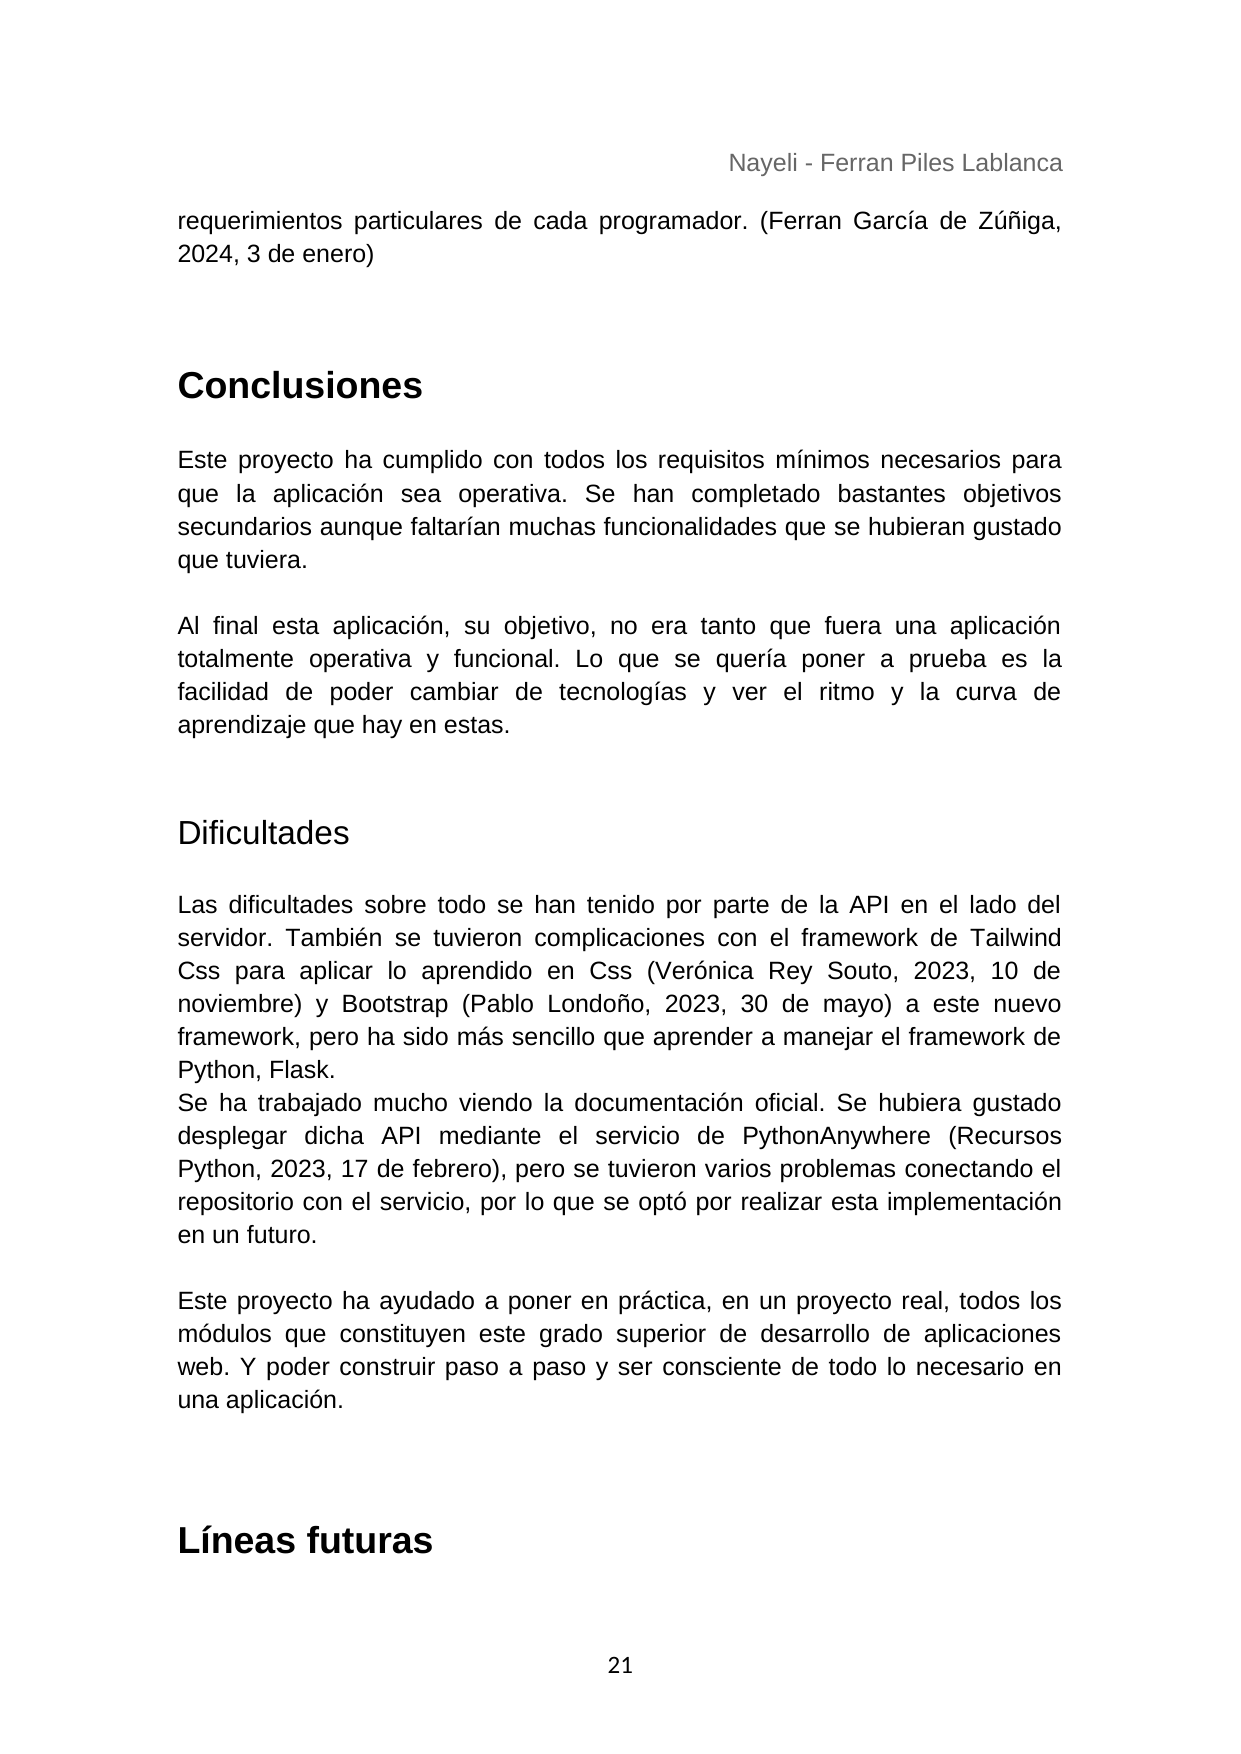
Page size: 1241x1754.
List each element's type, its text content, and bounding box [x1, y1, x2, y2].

text requerimientos particulares de cada programador. (Ferran García de Zúñiga, 2024, 3 de enero) [177, 206, 1063, 268]
text Este proyecto ha cumplido con todos los requisitos mínimos necesarios para que la aplicación sea operativa. Se han completado bastantes objetivos secundarios aunque faltarían muchas funcionalidades que se hubieran gustado que tuviera. [177, 446, 1063, 573]
text Se ha trabajado mucho viendo la documentación oficial. Se hubiera gustado desplegar dicha API mediante el servicio de PythonAnywhere (Recursos Python, 2023, 17 de febrero), pero se tuvieron varios problemas conectando el repositorio con el servicio, por lo que se optó por realizar esta implementación en un futuro. [177, 1088, 1063, 1249]
subtitle Conclusiones [177, 363, 1063, 406]
subtitle Líneas futuras [177, 1518, 1063, 1561]
subtitle Dificultades [177, 813, 1063, 851]
text Las dificultades sobre todo se han tenido por parte de la API en el lado del servidor. También se tuvieron complicaciones con el framework de Tailwind Css para aplicar lo aprendido en Css (Verónica Rey Souto, 2023, 10 de noviembre) y Bootstrap (Pablo Londoño, 2023, 30 de mayo) a este nuevo framework, pero ha sido más sencillo que aprender a manejar el framework de Python, Flask. [177, 890, 1063, 1084]
text Al final esta aplicación, su objetivo, no era tanto que fuera una aplicación totalmente operativa y funcional. Lo que se quería poner a prueba es la facilidad de poder cambiar de tecnologías y ver el ritmo y la curva de aprendizaje que hay en estas. [177, 611, 1063, 738]
text Este proyecto ha ayudado a poner en práctica, en un proyecto real, todos los módulos que constituyen este grado superior de desarrollo de aplicaciones web. Y poder construir paso a paso y ser consciente de todo lo necesario en una aplicación. [177, 1286, 1063, 1414]
